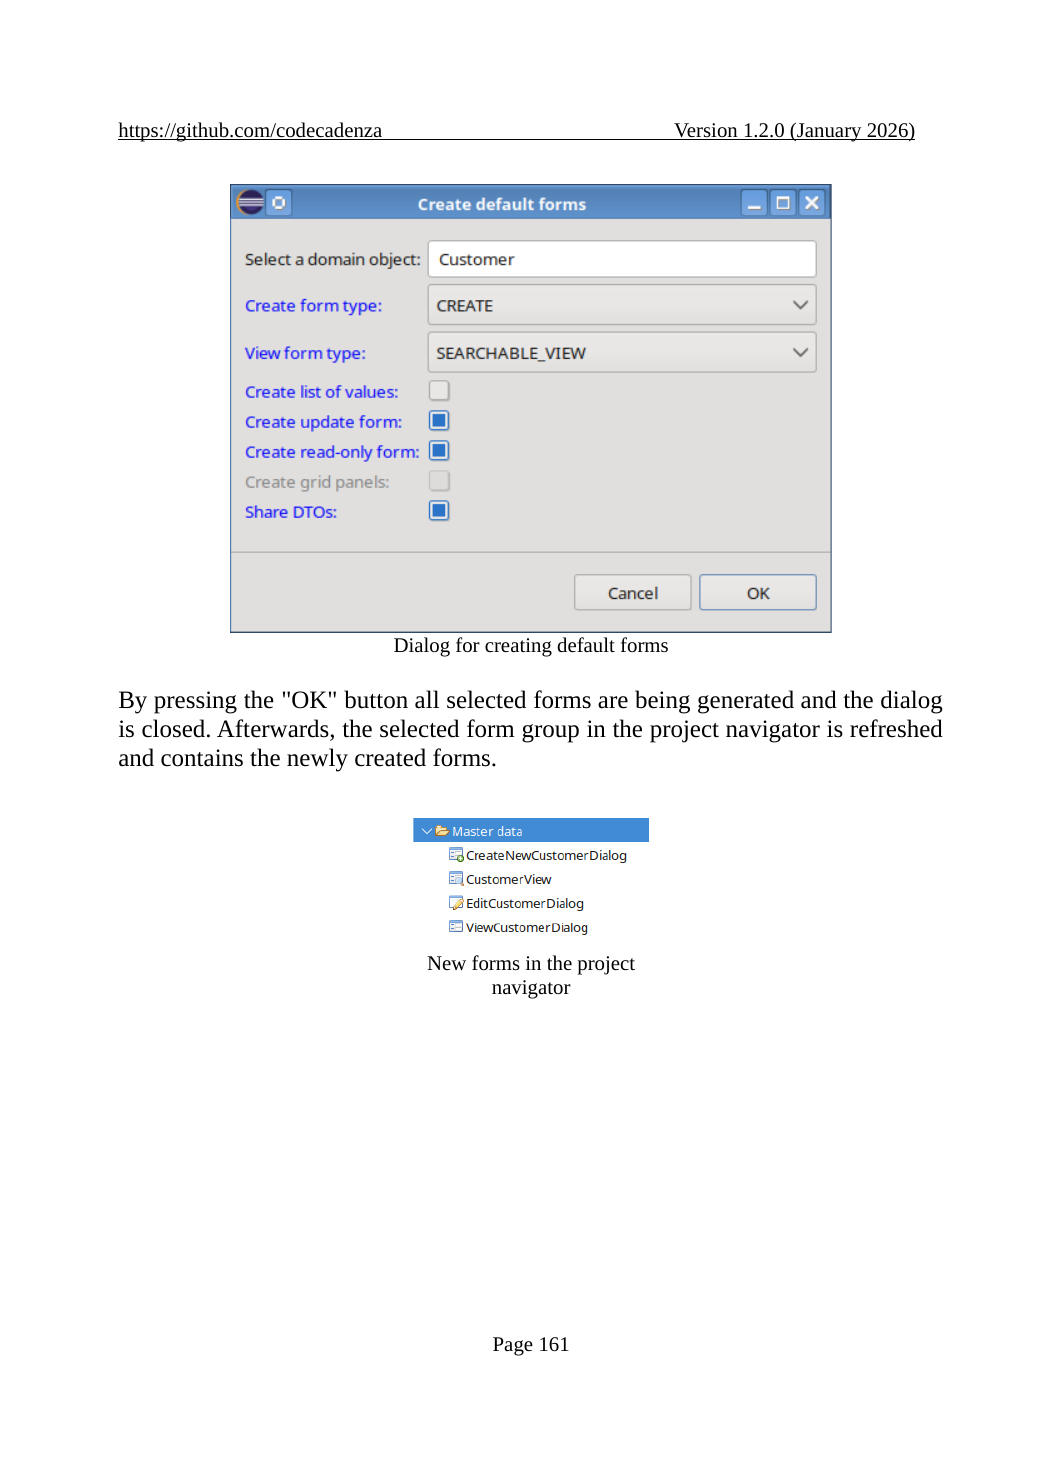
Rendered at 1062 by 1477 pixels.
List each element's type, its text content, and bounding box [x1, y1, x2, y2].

picture [230, 184, 832, 633]
text Dialog for creating default forms [230, 633, 832, 657]
picture [413, 813, 649, 951]
text By pressing the "OK" button all selected forms are being generated and the dialog is closed. Afterwards, the selected form group in the project navigator is refreshed and contains the newly created forms. [118, 686, 944, 772]
text New forms in the project navigator [413, 951, 649, 999]
